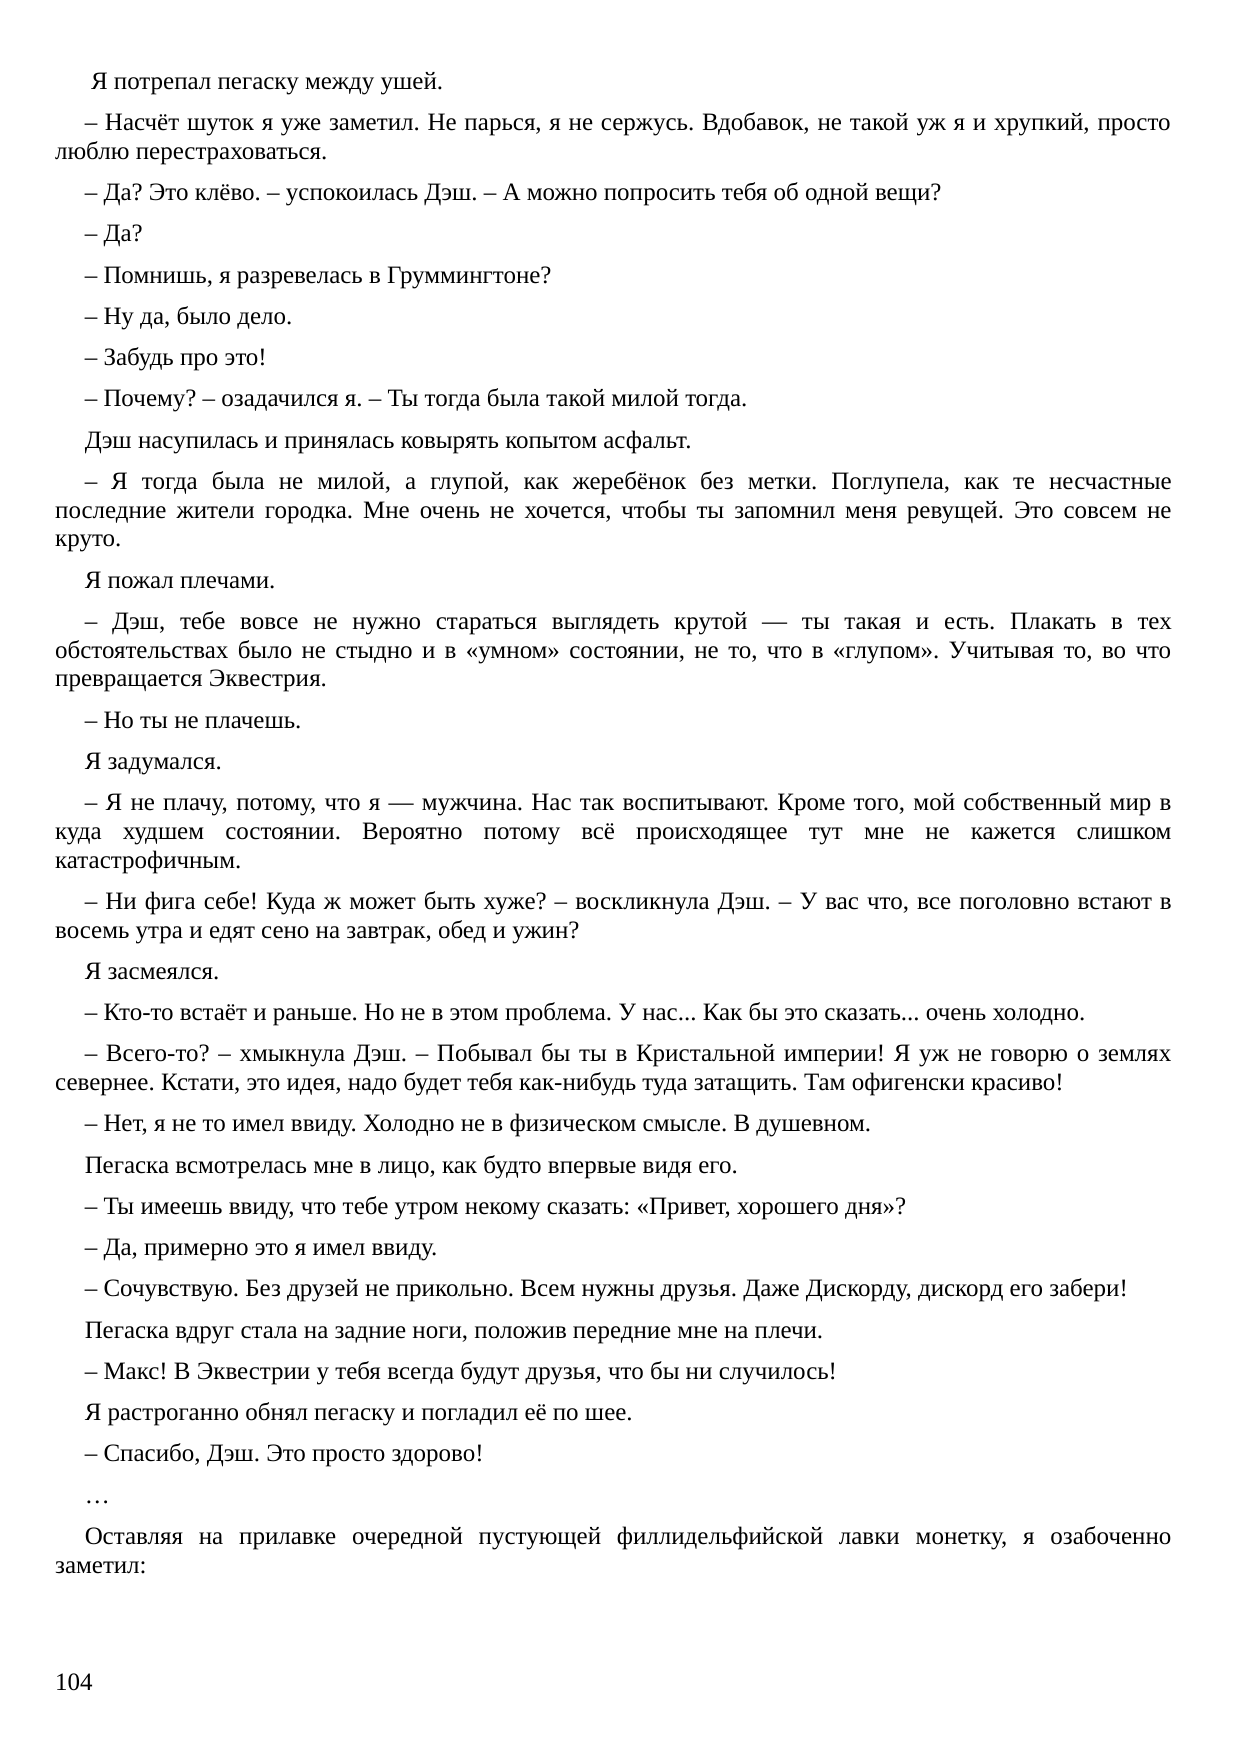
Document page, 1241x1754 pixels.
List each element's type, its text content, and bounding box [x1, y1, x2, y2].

text – Спасибо, Дэш. Это просто здорово! [55, 1438, 1173, 1467]
text – Я тогда была не милой, а глупой, как жеребёнок без метки. Поглупела, как те несчастные последние жители городка. Мне очень не хочется, чтобы ты запомнил меня ревущей. Это совсем не круто. [55, 466, 1173, 552]
text Оставляя на прилавке очередной пустующей филлидельфийской лавки монетку, я озабоченно заметил: [55, 1521, 1173, 1578]
text – Помнишь, я разревелась в Груммингтоне? [55, 260, 1173, 288]
text – Я не плачу, потому, что я — мужчина. Нас так воспитывают. Кроме того, мой собственный мир в куда худшем состоянии. Вероятно потому всё происходящее тут мне не кажется слишком катастрофичным. [55, 787, 1173, 873]
text – Сочувствую. Без друзей не прикольно. Всем нужны друзья. Даже Дискорду, дискорд его забери! [55, 1273, 1173, 1302]
text – Но ты не плачешь. [55, 705, 1173, 733]
text Я задумался. [55, 746, 1173, 775]
text – Да? Это клёво. – успокоилась Дэш. – А можно попросить тебя об одной вещи? [55, 177, 1173, 206]
text Дэш насупилась и принялась ковырять копытом асфальт. [55, 425, 1173, 453]
text – Почему? – озадачился я. – Ты тогда была такой милой тогда. [55, 383, 1173, 412]
text – Насчёт шуток я уже заметил. Не парься, я не сержусь. Вдобавок, не такой уж я и хрупкий, просто люблю перестраховаться. [55, 107, 1173, 165]
text – Кто-то встаёт и раньше. Но не в этом проблема. У нас... Как бы это сказать... очень холодно. [55, 997, 1173, 1026]
text – Да, примерно это я имел ввиду. [55, 1232, 1173, 1261]
text Я засмеялся. [55, 956, 1173, 985]
text – Ты имеешь ввиду, что тебе утром некому сказать: «Привет, хорошего дня»? [55, 1191, 1173, 1220]
text – Нет, я не то имел ввиду. Холодно не в физическом смысле. В душевном. [55, 1108, 1173, 1137]
text … [55, 1480, 1173, 1508]
text Пегаска всмотрелась мне в лицо, как будто впервые видя его. [55, 1150, 1173, 1178]
text – Ни фига себе! Куда ж может быть хуже? – воскликнула Дэш. – У вас что, все поголовно встают в восемь утра и едят сено на завтрак, обед и ужин? [55, 886, 1173, 943]
text – Забудь про это! [55, 342, 1173, 371]
text Я пожал плечами. [55, 565, 1173, 593]
text – Да? [55, 218, 1173, 247]
text Я потрепал пегаску между ушей. [55, 66, 1173, 95]
text – Ну да, было дело. [55, 301, 1173, 330]
text Пегаска вдруг стала на задние ноги, положив передние мне на плечи. [55, 1315, 1173, 1343]
text – Макс! В Эквестрии у тебя всегда будут друзья, что бы ни случилось! [55, 1356, 1173, 1385]
text – Дэш, тебе вовсе не нужно стараться выглядеть крутой — ты такая и есть. Плакать в тех обстоятельствах было не стыдно и в «умном» состоянии, не то, что в «глупом». Учитывая то, во что превращается Эквестрия. [55, 606, 1173, 692]
text – Всего-то? – хмыкнула Дэш. – Побывал бы ты в Кристальной империи! Я уж не говорю о землях севернее. Кстати, это идея, надо будет тебя как-нибудь туда затащить. Там офигенски красиво! [55, 1038, 1173, 1096]
text Я растроганно обнял пегаску и погладил её по шее. [55, 1397, 1173, 1426]
